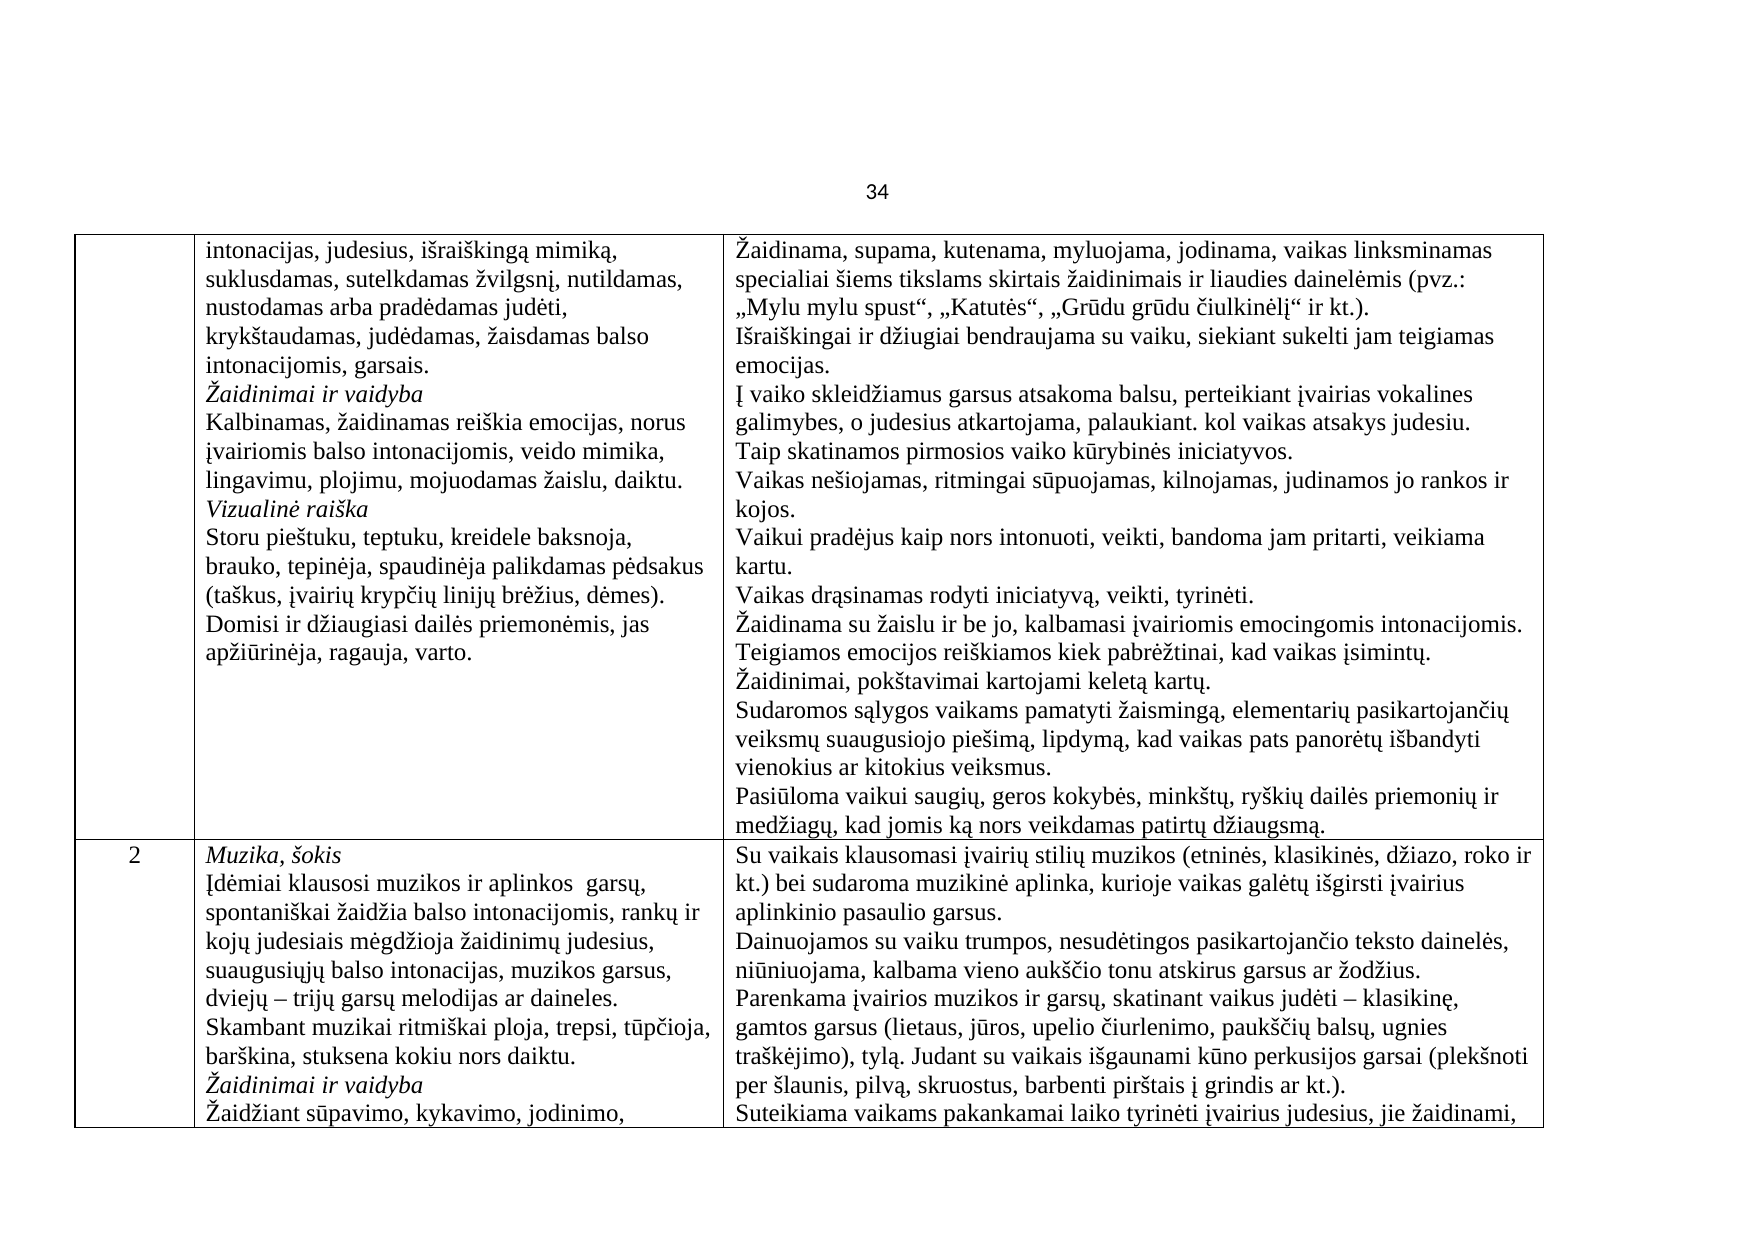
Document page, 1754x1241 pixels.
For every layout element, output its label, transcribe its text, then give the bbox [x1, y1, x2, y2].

table_cell 2 [76, 840, 194, 1127]
table_cell [1544, 839, 1548, 1127]
table_cell [1544, 234, 1548, 839]
table_cell intonacijas, judesius, išraiškingą mimiką, suklusdamas, sutelkdamas žvilgsnį, nutildamas, nustodamas arba pradėdamas judėti, krykštaudamas, judėdamas, žaisdamas balso intonacijomis, garsais. Žaidinimai ir vaidyba Kalbinamas, žaidinamas reiškia emocijas, norus įvairiomis balso intonacijomis, veido mimika, lingavimu, plojimu, mojuodamas žaislu, daiktu. Vizualinė raiška Storu pieštuku, teptuku, kreidele baksnoja, brauko, tepinėja, spaudinėja palikdamas pėdsakus (taškus, įvairių krypčių linijų brėžius, dėmes). Domisi ir džiaugiasi dailės priemonėmis, jas apžiūrinėja, ragauja, varto. [195, 235, 723, 839]
table_cell Žaidinama, supama, kutenama, myluojama, jodinama, vaikas linksminamas specialiai šiems tikslams skirtais žaidinimais ir liaudies dainelėmis (pvz.: „Mylu mylu spust“, „Katutės“, „Grūdu grūdu čiulkinėlį“ ir kt.). Išraiškingai ir džiugiai bendraujama su vaiku, siekiant sukelti jam teigiamas emocijas. Į vaiko skleidžiamus garsus atsakoma balsu, perteikiant įvairias vokalines galimybes, o judesius atkartojama, palaukiant. kol vaikas atsakys judesiu. Taip skatinamos pirmosios vaiko kūrybinės iniciatyvos. Vaikas nešiojamas, ritmingai sūpuojamas, kilnojamas, judinamos jo rankos ir kojos. Vaikui pradėjus kaip nors intonuoti, veikti, bandoma jam pritarti, veikiama kartu. Vaikas drąsinamas rodyti iniciatyvą, veikti, tyrinėti. Žaidinama su žaislu ir be jo, kalbamasi įvairiomis emocingomis intonacijomis. Teigiamos emocijos reiškiamos kiek pabrėžtinai, kad vaikas įsimintų. Žaidinimai, pokštavimai kartojami keletą kartų. Sudaromos sąlygos vaikams pamatyti žaismingą, elementarių pasikartojančių veiksmų suaugusiojo piešimą, lipdymą, kad vaikas pats panorėtų išbandyti vienokius ar kitokius veiksmus. Pasiūloma vaikui saugių, geros kokybės, minkštų, ryškių dailės priemonių ir medžiagų, kad jomis ką nors veikdamas patirtų džiaugsmą. [724, 235, 1543, 839]
table_cell Muzika, šokis Įdėmiai klausosi muzikos ir aplinkos garsų, spontaniškai žaidžia balso intonacijomis, rankų ir kojų judesiais mėgdžioja žaidinimų judesius, suaugusiųjų balso intonacijas, muzikos garsus, dviejų – trijų garsų melodijas ar daineles. Skambant muzikai ritmiškai ploja, trepsi, tūpčioja, barškina, stuksena kokiu nors daiktu. Žaidinimai ir vaidyba Žaidžiant sūpavimo, kykavimo, jodinimo, [195, 840, 723, 1127]
table_cell [76, 235, 194, 839]
table_cell Su vaikais klausomasi įvairių stilių muzikos (etninės, klasikinės, džiazo, roko ir kt.) bei sudaroma muzikinė aplinka, kurioje vaikas galėtų išgirsti įvairius aplinkinio pasaulio garsus. Dainuojamos su vaiku trumpos, nesudėtingos pasikartojančio teksto dainelės, niūniuojama, kalbama vieno aukščio tonu atskirus garsus ar žodžius. Parenkama įvairios muzikos ir garsų, skatinant vaikus judėti – klasikinę, gamtos garsus (lietaus, jūros, upelio čiurlenimo, paukščių balsų, ugnies traškėjimo), tylą. Judant su vaikais išgaunami kūno perkusijos garsai (plekšnoti per šlaunis, pilvą, skruostus, barbenti pirštais į grindis ar kt.). Suteikiama vaikams pakankamai laiko tyrinėti įvairius judesius, jie žaidinami, [724, 840, 1543, 1127]
